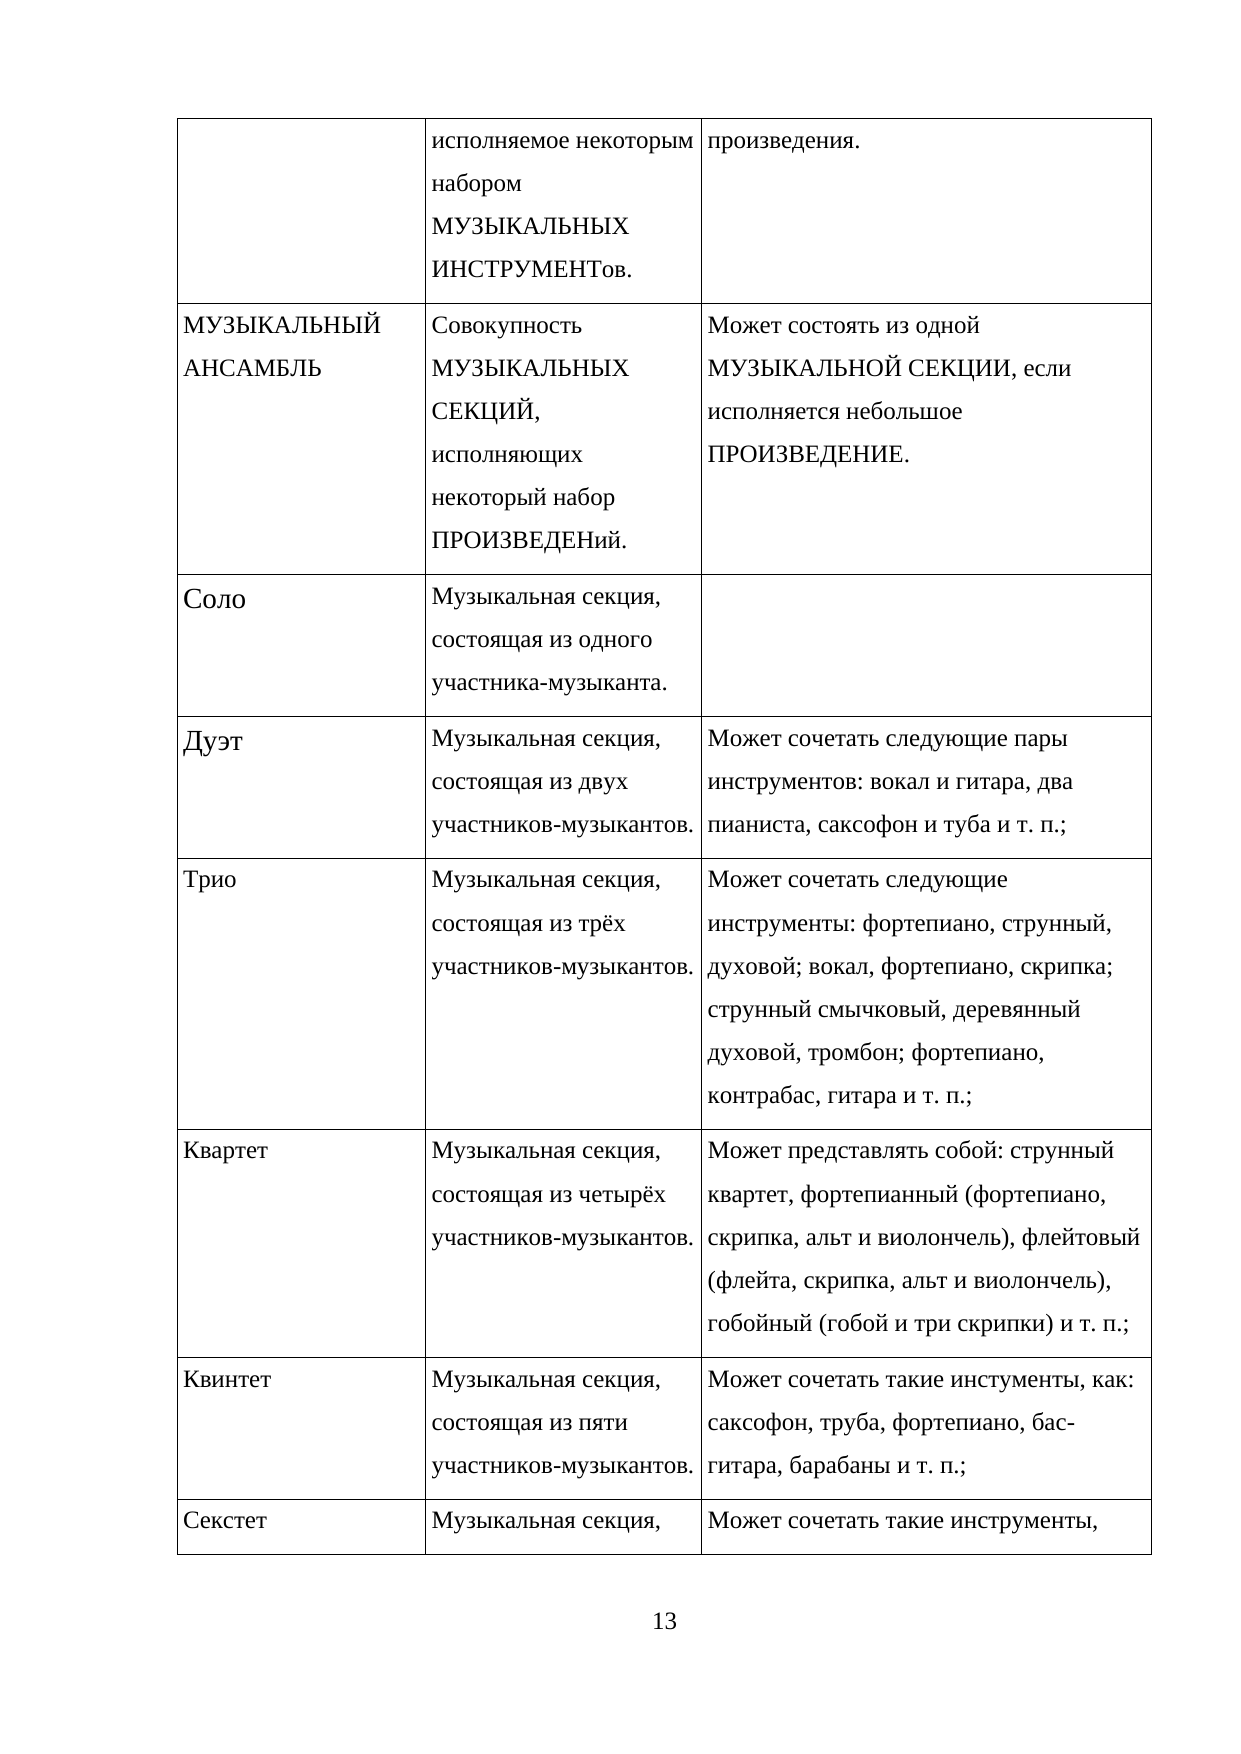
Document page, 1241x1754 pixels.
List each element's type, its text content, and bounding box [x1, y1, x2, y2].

table_cell Может сочетать следующие пары инструментов: вокал и гитара, два пианиста, саксофон и туба и т. п.; [702, 717, 1151, 858]
table_cell [178, 119, 425, 303]
table_cell Дуэт [178, 717, 425, 858]
table_cell Музыкальная секция, состоящая из пяти участников-музыкантов. [426, 1358, 701, 1499]
table_cell [702, 575, 1151, 716]
table_cell МУЗЫКАЛЬНЫЙ АНСАМБЛЬ [178, 304, 425, 574]
table_cell Соло [178, 575, 425, 716]
table_cell Музыкальная секция, состоящая из двух участников-музыкантов. [426, 717, 701, 858]
table_cell Может сочетать следующие инструменты: фортепиано, струнный, духовой; вокал, фортепиано, скрипка; струнный смычковый, деревянный духовой, тромбон; фортепиано, контрабас, гитара и т. п.; [702, 859, 1151, 1129]
table_cell Квартет [178, 1130, 425, 1357]
table_cell Совокупность МУЗЫКАЛЬНЫХ СЕКЦИЙ, исполняющих некоторый набор ПРОИЗВЕДЕНий. [426, 304, 701, 574]
table_cell Музыкальная секция, [426, 1500, 701, 1554]
table_cell Музыкальная секция, состоящая из четырёх участников-музыкантов. [426, 1130, 701, 1357]
table_cell Может состоять из одной МУЗЫКАЛЬНОЙ СЕКЦИИ, если исполняется небольшое ПРОИЗВЕДЕНИЕ. [702, 304, 1151, 574]
table_cell произведения. [702, 119, 1151, 303]
table_cell исполняемое некоторым набором МУЗЫКАЛЬНЫХ ИНСТРУМЕНТов. [426, 119, 701, 303]
table_cell Музыкальная секция, состоящая из одного участника-музыканта. [426, 575, 701, 716]
table_cell Может сочетать такие инстументы, как: саксофон, труба, фортепиано, бас-гитара, барабаны и т. п.; [702, 1358, 1151, 1499]
table_cell Квинтет [178, 1358, 425, 1499]
table_cell Секстет [178, 1500, 425, 1554]
table_cell Музыкальная секция, состоящая из трёх участников-музыкантов. [426, 859, 701, 1129]
table_cell Трио [178, 859, 425, 1129]
table_cell Может сочетать такие инструменты, [702, 1500, 1151, 1554]
table_cell Может представлять собой: струнный квартет, фортепианный (фортепиано, скрипка, альт и виолончель), флейтовый (флейта, скрипка, альт и виолончель), гобойный (гобой и три скрипки) и т. п.; [702, 1130, 1151, 1357]
